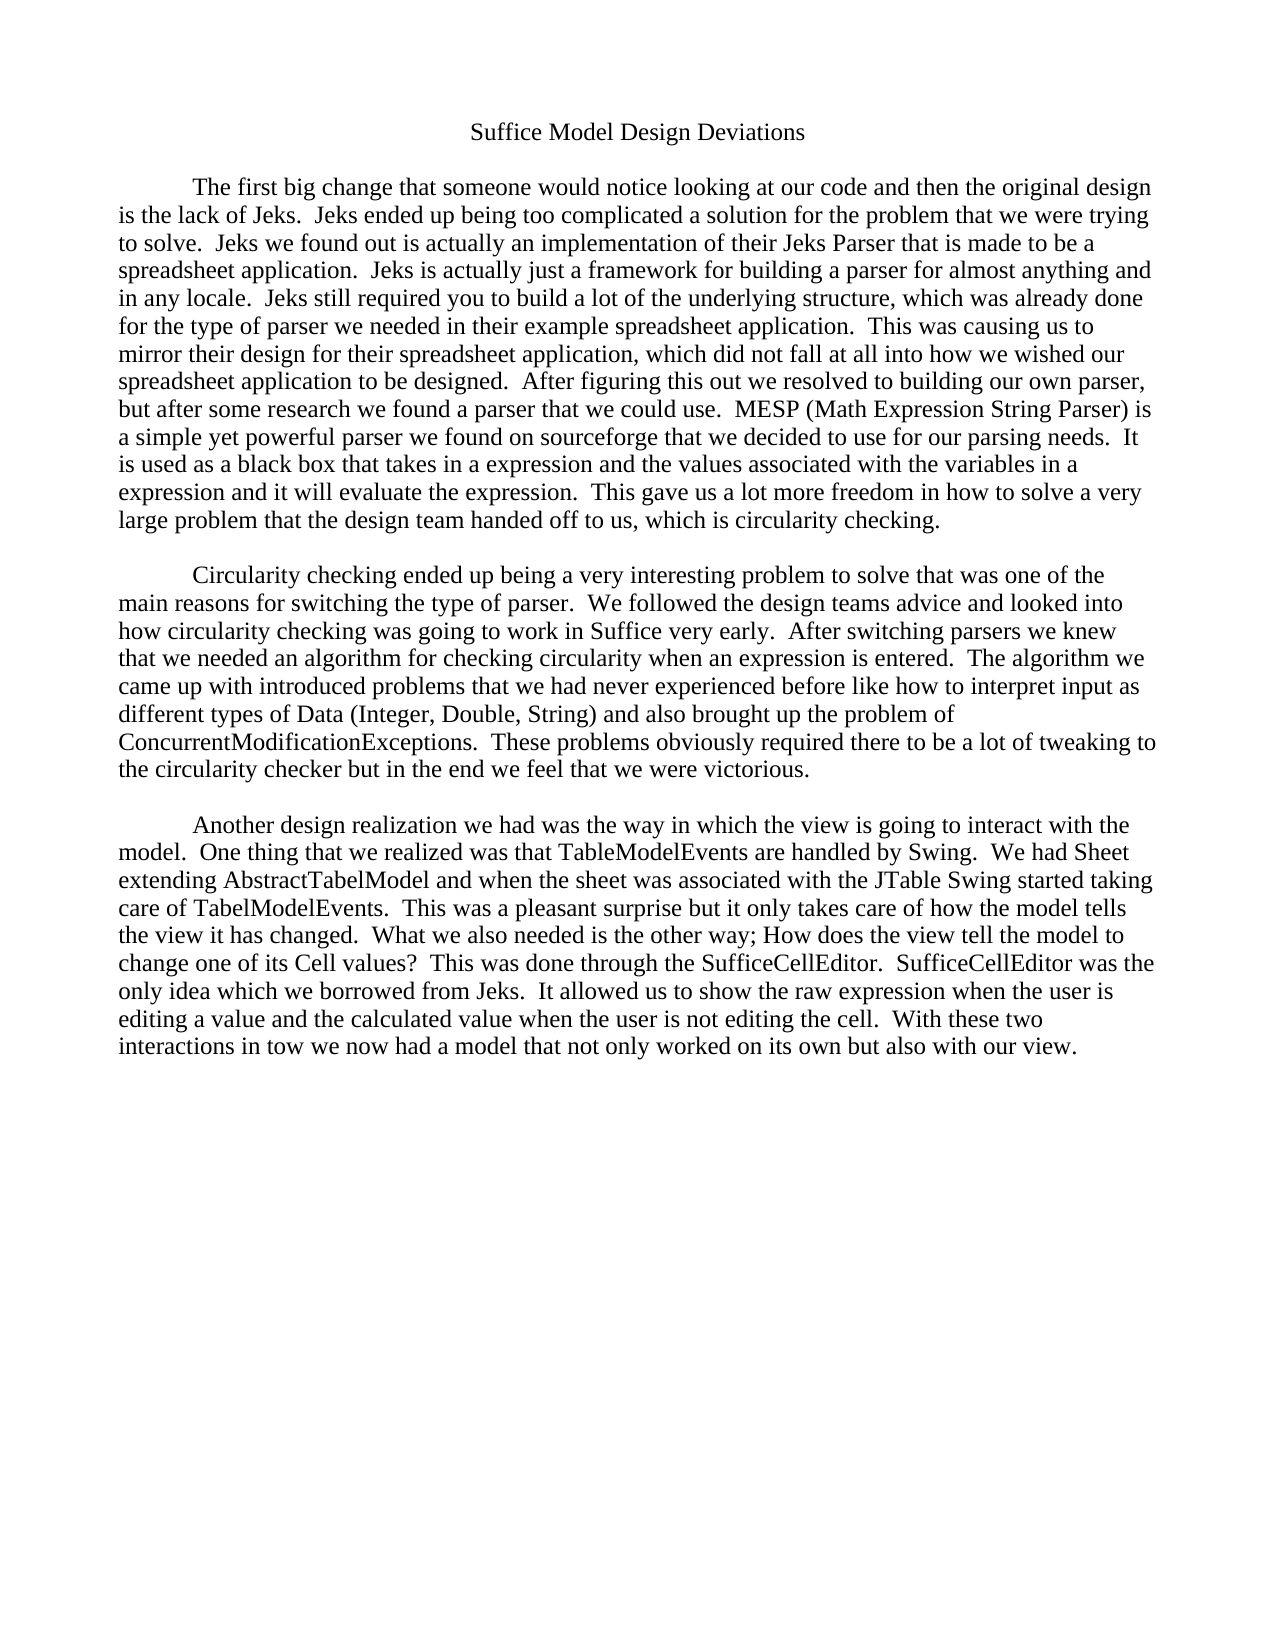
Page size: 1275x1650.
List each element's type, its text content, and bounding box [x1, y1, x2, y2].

text The first big change that someone would notice looking at our code and then the original design is the lack of Jeks. Jeks ended up being too complicated a solution for the problem that we were trying to solve. Jeks we found out is actually an implementation of their Jeks Parser that is made to be a spreadsheet application. Jeks is actually just a framework for building a parser for almost anything and in any locale. Jeks still required you to build a lot of the underlying structure, which was already done for the type of parser we needed in their example spreadsheet application. This was causing us to mirror their design for their spreadsheet application, which did not fall at all into how we wished our spreadsheet application to be designed. After figuring this out we resolved to building our own parser, but after some research we found a parser that we could use. MESP (Math Expression String Parser) is a simple yet powerful parser we found on sourceforge that we decided to use for our parsing needs. It is used as a black box that takes in a expression and the values associated with the variables in a expression and it will evaluate the expression. This gave us a lot more freedom in how to solve a very large problem that the design team handed off to us, which is circularity checking. [118, 173, 1157, 534]
text Suffice Model Design Deviations [118, 118, 1157, 146]
text Circularity checking ended up being a very interesting problem to solve that was one of the main reasons for switching the type of parser. We followed the design teams advice and looked into how circularity checking was going to work in Suffice very early. After switching parsers we knew that we needed an algorithm for checking circularity when an expression is entered. The algorithm we came up with introduced problems that we had never experienced before like how to interpret input as different types of Data (Integer, Double, String) and also brought up the problem of ConcurrentModificationExceptions. These problems obviously required there to be a lot of tweaking to the circularity checker but in the end we feel that we were victorious. [118, 561, 1157, 783]
text Another design realization we had was the way in which the view is going to interact with the model. One thing that we realized was that TableModelEvents are handled by Swing. We had Sheet extending AbstractTabelModel and when the sheet was associated with the JTable Swing started taking care of TabelModelEvents. This was a pleasant surprise but it only takes care of how the model tells the view it has changed. What we also needed is the other way; How does the view tell the model to change one of its Cell values? This was done through the SufficeCellEditor. SufficeCellEditor was the only idea which we borrowed from Jeks. It allowed us to show the raw expression when the user is editing a value and the calculated value when the user is not editing the cell. With these two interactions in tow we now had a model that not only worked on its own but also with our view. [118, 811, 1157, 1060]
